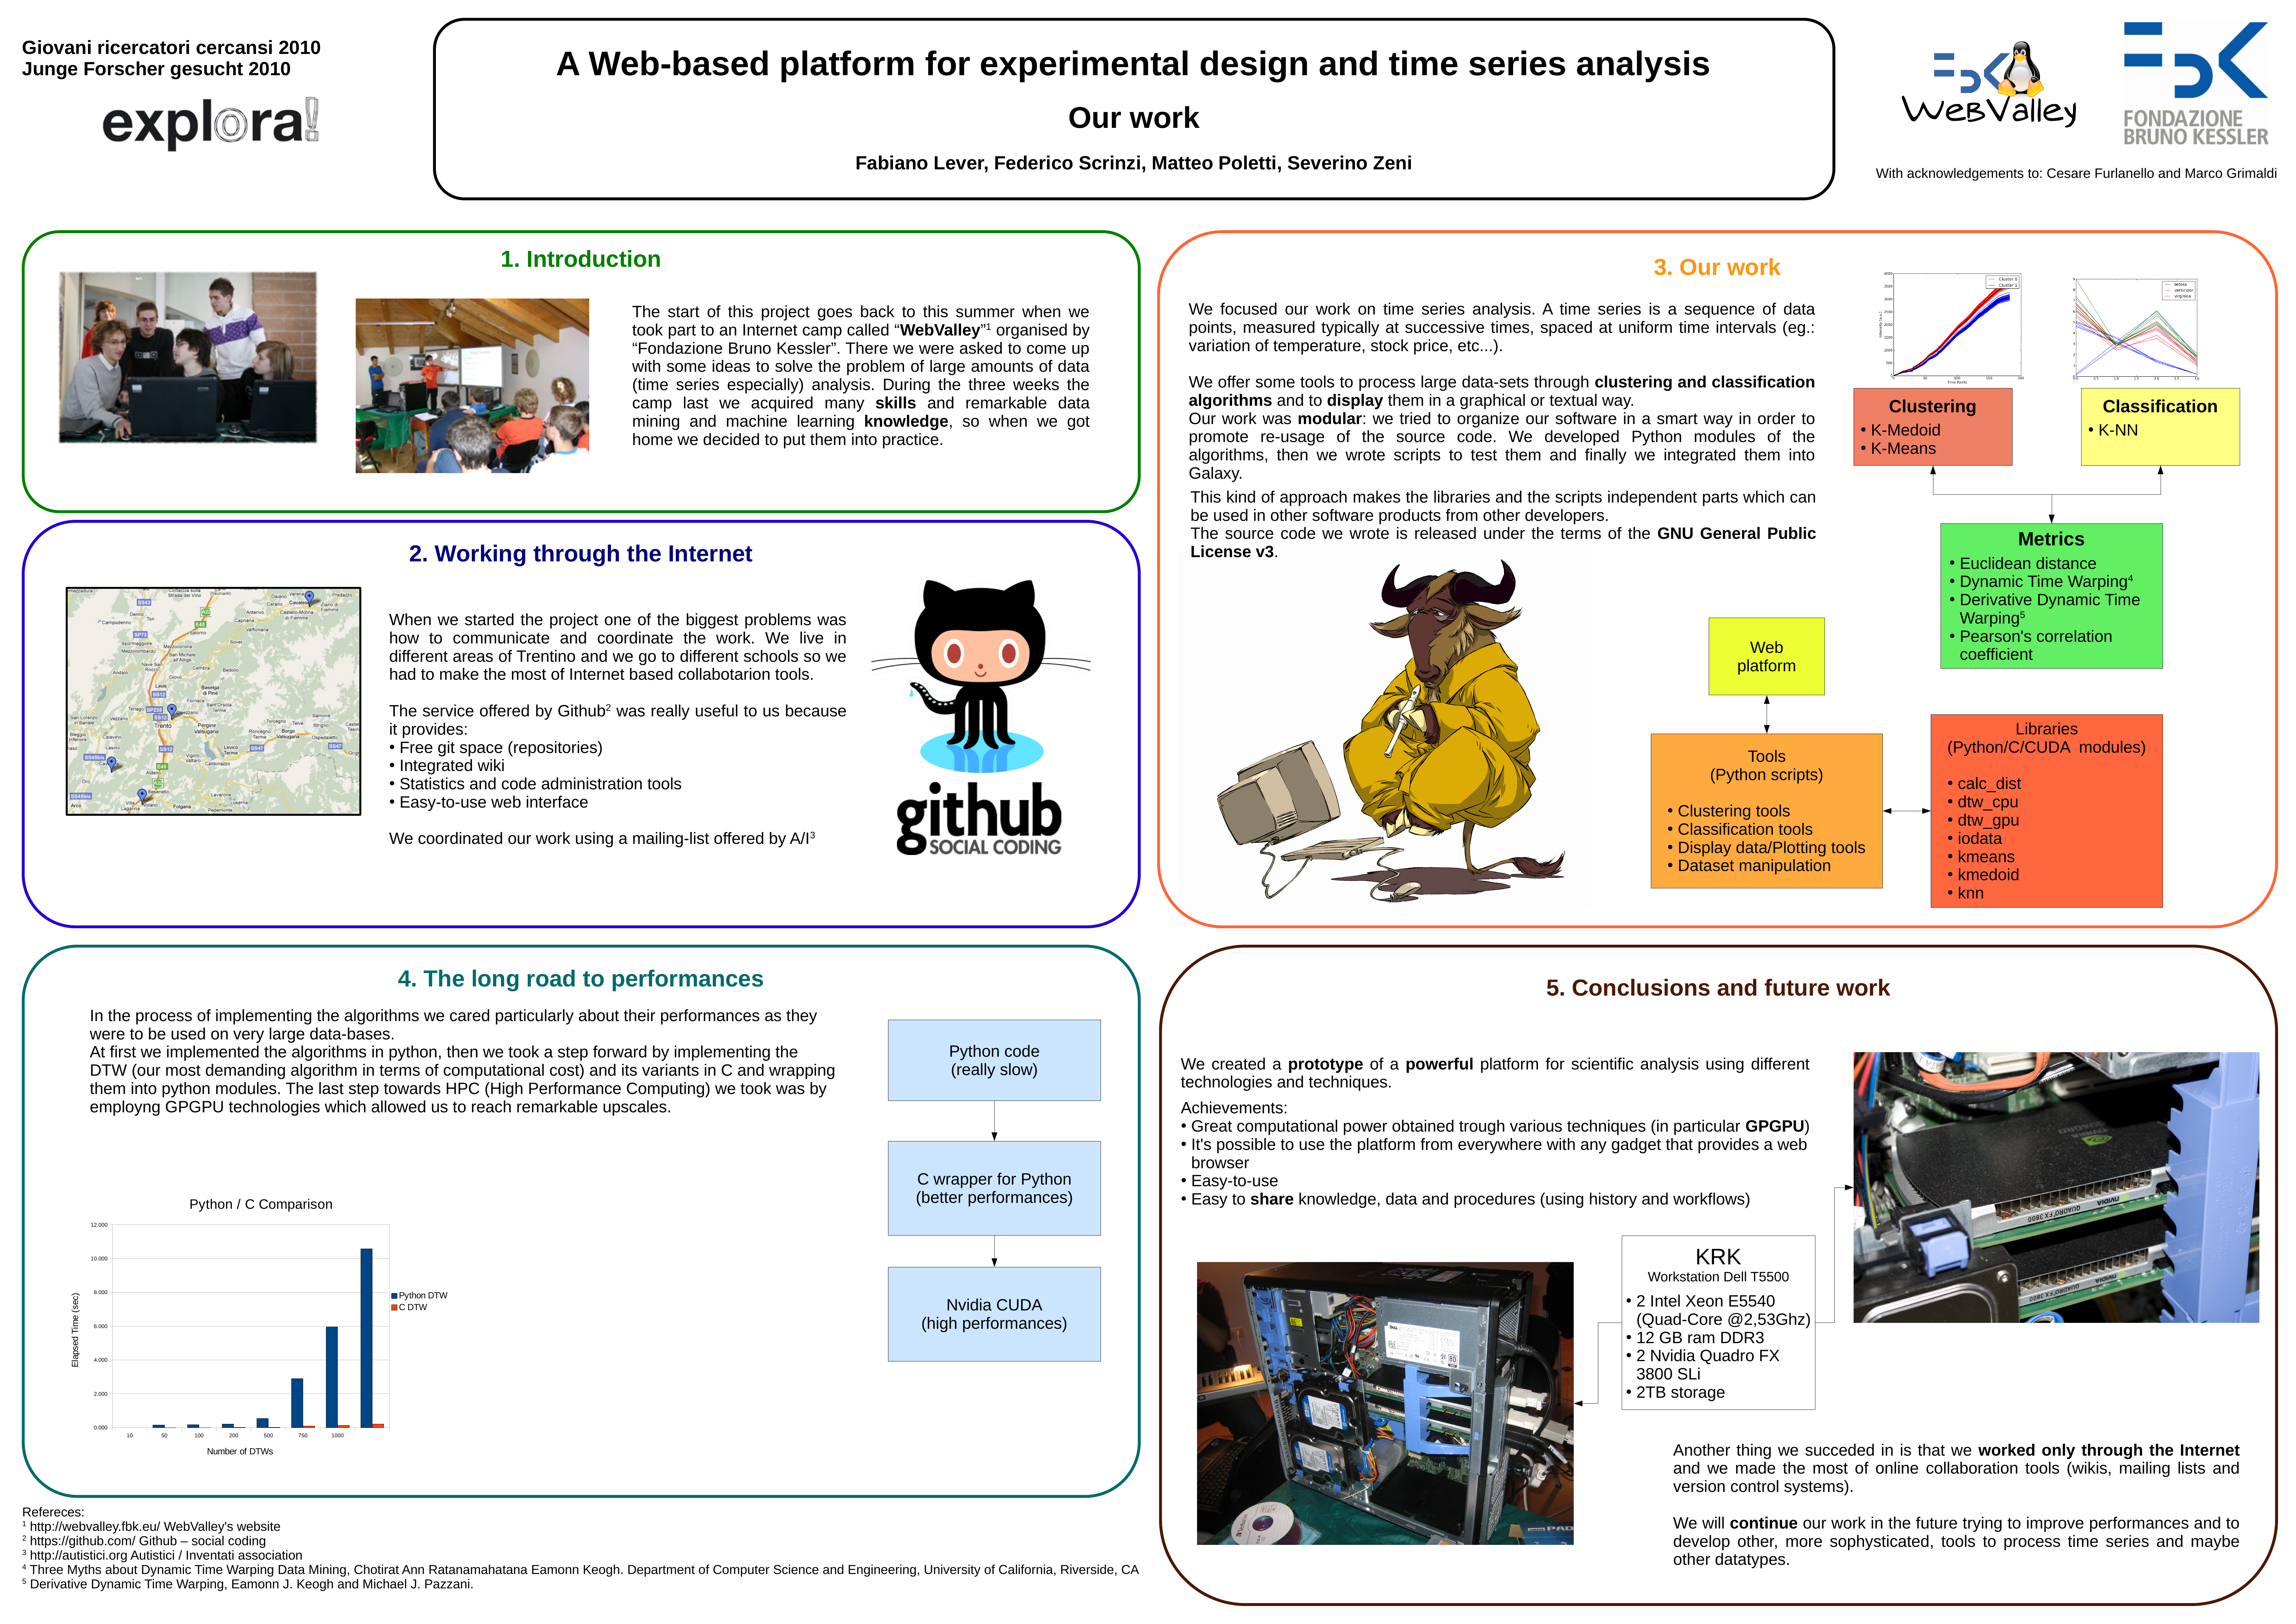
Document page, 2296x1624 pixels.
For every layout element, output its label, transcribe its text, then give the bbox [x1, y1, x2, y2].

text_box We focused our work on time series analysis. A time series is a sequence of data points, measured typically at successive times, spaced at uniform time intervals (eg.: variation of temperature, stock price, etc...). We offer some tools to process large data-sets through clustering and classification algorithms and to display them in a graphical or textual way. Our work was modular: we tried to organize our software in a smart way in order to promote re-usage of the source code. We developed Python modules of the algorithms, then we wrote scripts to test them and finally we integrated them into Galaxy. [1186, 298, 1825, 510]
text_box Metrics Euclidean distance Dynamic Time Warping4 Derivative Dynamic Time Warping5 Pearson's correlation coefficient [1941, 523, 2163, 669]
picture [858, 550, 1101, 855]
text_box When we started the project one of the biggest problems was how to communicate and coordinate the work. We live in different areas of Trentino and we go to different schools so we had to make the most of Internet based collabotarion tools. The service offered by Github2 was really useful to us because it provides: Free git space (repositories) Integrated wiki Statistics and code administration tools Easy-to-use web interface We coordinated our work using a mailing-list offered by A/I3 [386, 608, 850, 877]
chart [59, 1184, 464, 1468]
picture [102, 96, 338, 156]
text_box Libraries (Python/C/CUDA modules) calc_dist dtw_cpu dtw_gpu iodata kmeans kmedoid knn [1931, 714, 2163, 908]
text_box Giovani ricercatori cercansi 2010 Junge Forscher gesucht 2010 [19, 34, 438, 102]
text_box 4. The long road to performances [23, 946, 1139, 1496]
text_box 3. Our work [1158, 231, 2277, 927]
text_box Classification K-NN [2081, 388, 2240, 466]
text_box KRK Workstation Dell T5500 2 Intel Xeon E5540 (Quad-Core @2,53Ghz) 12 GB ram DDR3 2 Nvidia Quadro FX 3800 SLi 2TB storage [1622, 1236, 1815, 1410]
picture [58, 271, 318, 444]
picture [1197, 1262, 1574, 1545]
text_box 2. Working through the Internet [23, 521, 1139, 927]
picture [1902, 39, 2076, 128]
text_box Nvidia CUDA (high performances) [888, 1267, 1101, 1361]
text_box 1. Introduction [23, 231, 1139, 512]
text_box Python code (really slow) [888, 1020, 1101, 1101]
picture [2124, 22, 2269, 145]
text_box 5. Conclusions and future work [1160, 946, 2277, 1605]
text_box Refereces: 1 http://webvalley.fbk.eu/ WebValley's website 2 https://github.com/ Github – social coding 3 http://autistici.org Autistici / Inventati association 4 Three Myths about Dynamic Time Warping Data Mining, Chotirat Ann Ratanamahatana Eamonn Keogh. Department of Computer Science and Engineering, University of California, Riverside, CA 5 Derivative Dynamic Time Warping, Eamonn J. Keogh and Michael J. Pazzani. [19, 1502, 1159, 1605]
text_box Web platform [1709, 618, 1825, 695]
text_box With acknowledgements to: Cesare Furlanello and Marco Grimaldi [1873, 163, 2288, 185]
picture [67, 589, 359, 814]
text_box Another thing we succeded in is that we worked only through the Internet and we made the most of online collaboration tools (wikis, mailing lists and version control systems). We will continue our work in the future trying to improve performances and to develop other, more sophysticated, tools to process time series and maybe other datatypes. [1670, 1438, 2250, 1587]
text_box We created a prototype of a powerful platform for scientific analysis using different technologies and techniques. Achievements: Great computational power obtained trough various techniques (in particular GPGPU) It's possible to use the platform from everywhere with any gadget that provides a web browser Easy-to-use Easy to share knowledge, data and procedures (using history and workflows) [1178, 1052, 1825, 1230]
text_box In the process of implementing the algorithms we cared particularly about their performances as they were to be used on very large data-bases. At first we implemented the algorithms in python, then we took a step forward by implementing the DTW (our most demanding algorithm in terms of computational cost) and its variants in C and wrapping them into python modules. The last step towards HPC (High Performance Computing) we took was by employng GPGPU technologies which allowed us to reach remarkable upscales. [87, 1004, 840, 1131]
text_box Clustering K-Medoid K-Means [1854, 388, 2013, 466]
picture [1854, 1052, 2259, 1323]
picture [356, 299, 589, 473]
text_box The start of this project goes back to this summer when we took part to an Internet camp called “WebValley”1 organised by “Fondazione Bruno Kessler”. There we were asked to come up with some ideas to solve the problem of large amounts of data (time series especially) analysis. During the three weeks the camp last we acquired many skills and remarkable data mining and machine learning knowledge, so when we got home we decided to put them into practice. [629, 300, 1093, 470]
text_box This kind of approach makes the libraries and the scripts independent parts which can be used in other software products from other developers. The source code we wrote is released under the terms of the GNU General Public License v3. [1187, 485, 1825, 573]
text_box A Web-based platform for experimental design and time series analysis Our work Fabiano Lever, Federico Scrinzi, Matteo Poletti, Severino Zeni [434, 19, 1834, 199]
text_box Tools (Python scripts) Clustering tools Classification tools Display data/Plotting tools Dataset manipulation [1651, 734, 1883, 888]
text_box C wrapper for Python (better performances) [888, 1141, 1101, 1236]
